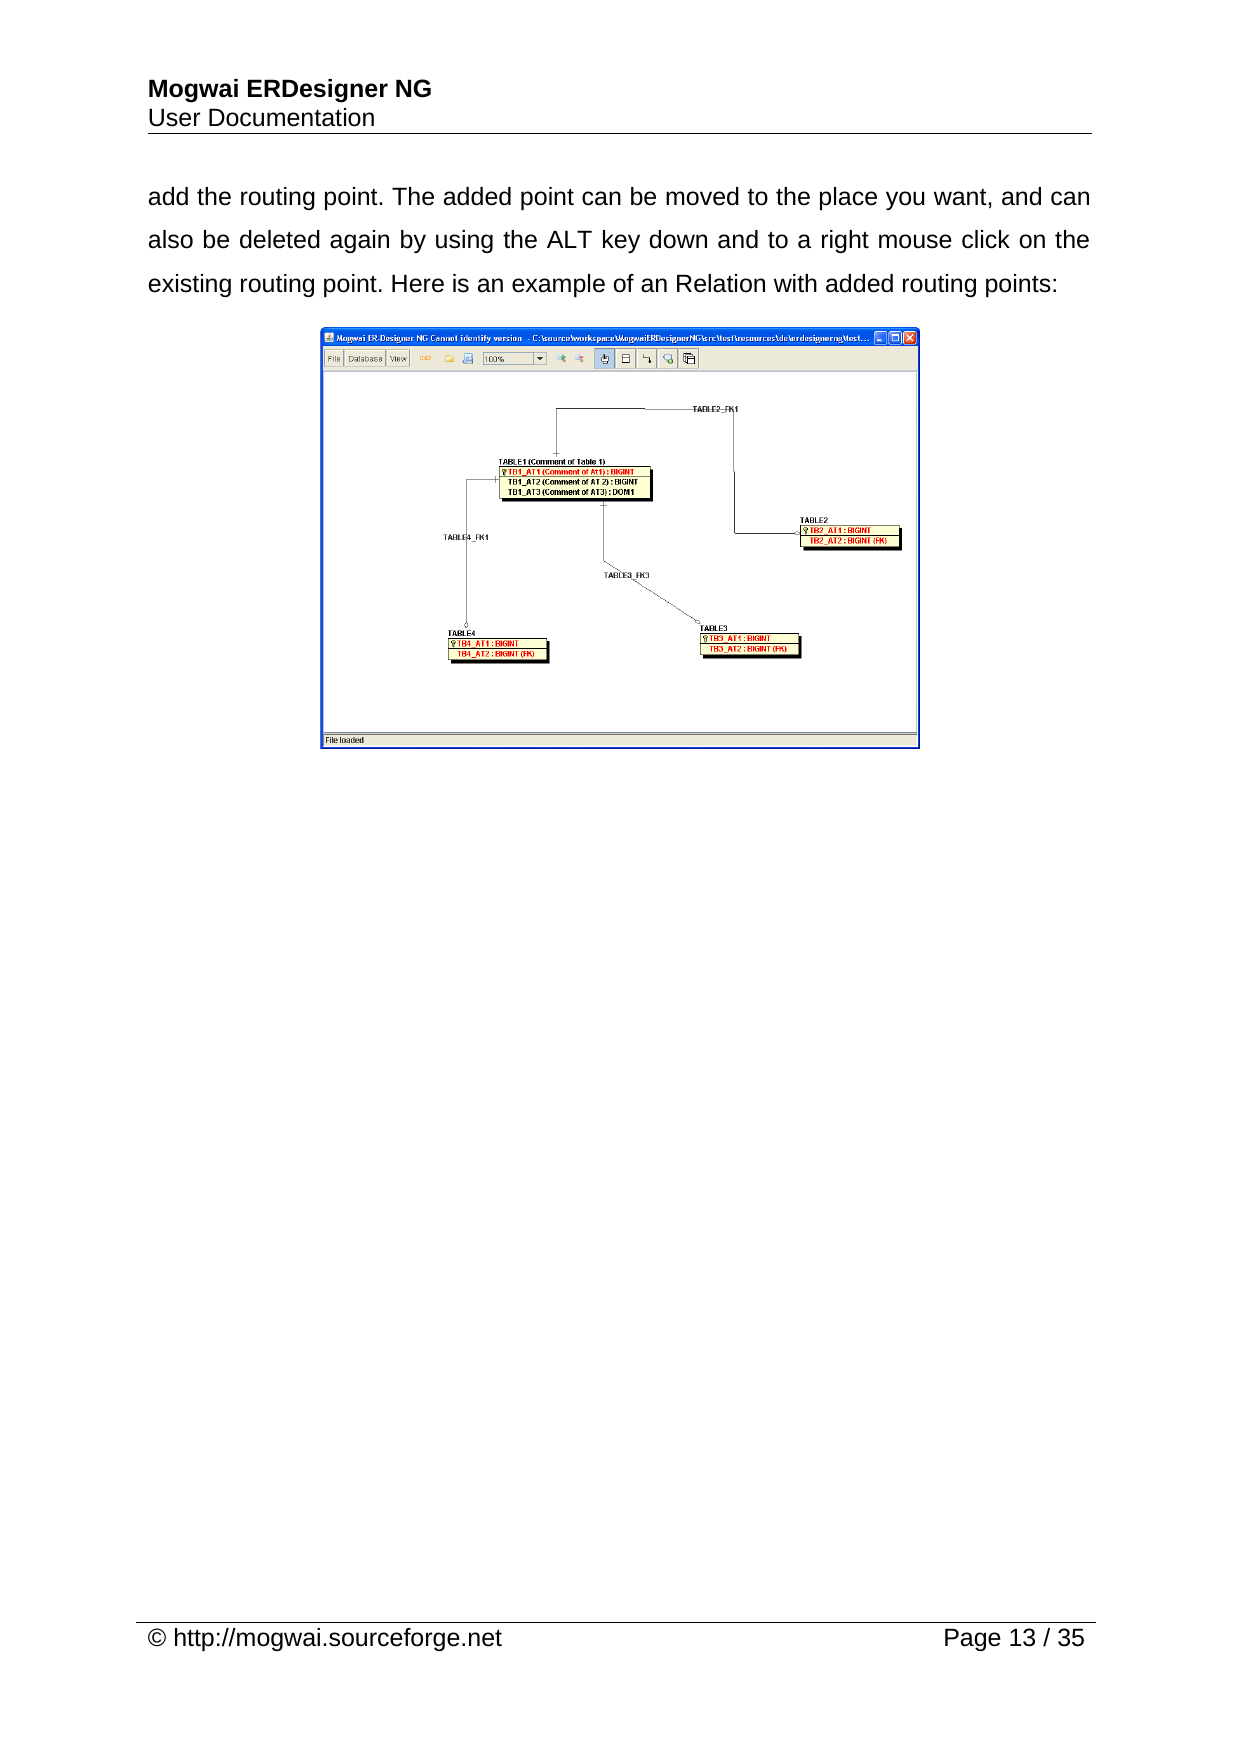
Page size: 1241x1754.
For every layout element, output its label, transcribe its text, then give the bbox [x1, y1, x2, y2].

text add the routing point. The added point can be moved to the place you want, and can also be deleted again by using the ALT key down and to a right mouse click on the existing routing point. Here is an example of an Relation with added routing points: [148, 182, 1092, 297]
picture [320, 327, 920, 749]
